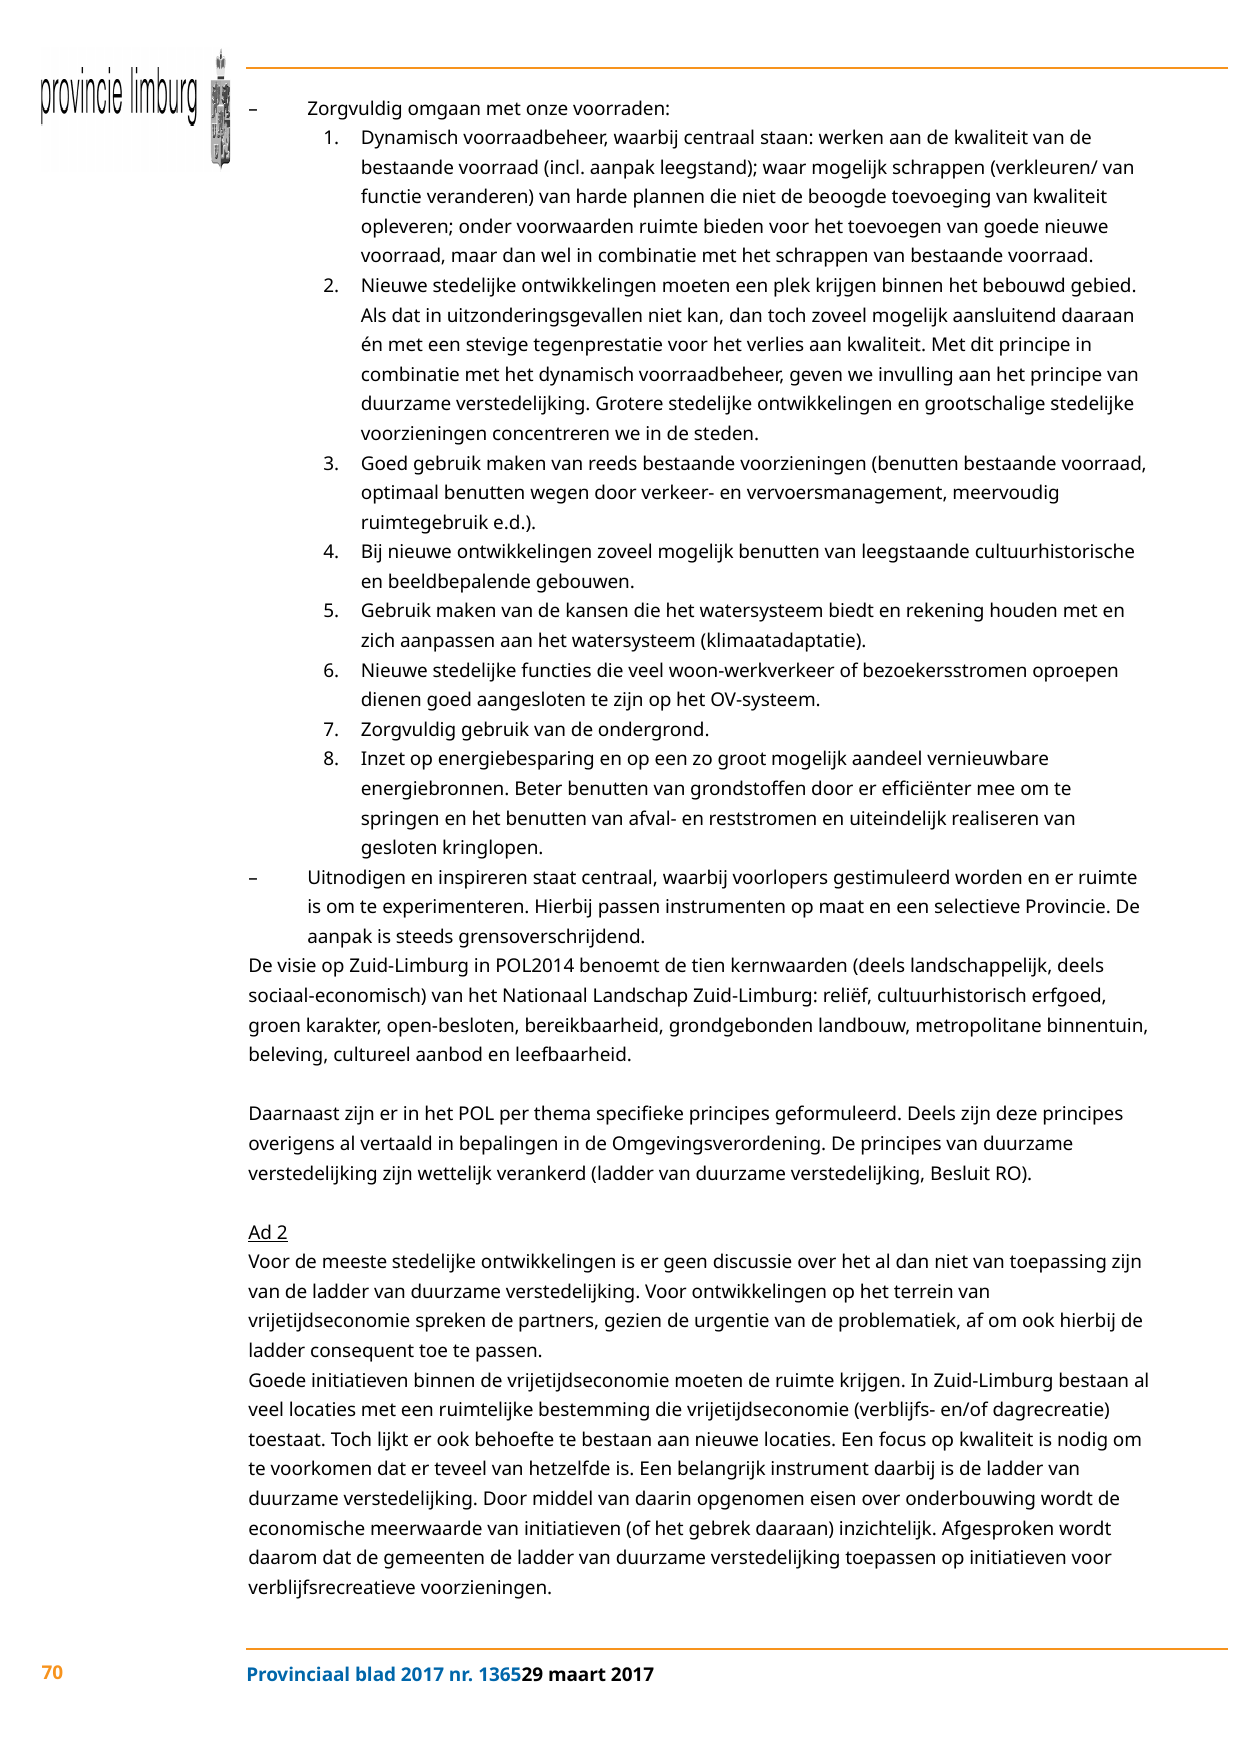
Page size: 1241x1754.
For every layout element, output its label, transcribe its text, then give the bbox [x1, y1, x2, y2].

list Inzet op energiebesparing en op een zo groot mogelijk aandeel vernieuwbare energiebronnen. Beter benutten van grondstoffen door er efficiënter mee om te springen en het benutten van afval- en reststromen en uiteindelijk realiseren van gesloten kringlopen. [323, 746, 1152, 860]
list Nieuwe stedelijke ontwikkelingen moeten een plek krijgen binnen het bebouwd gebied. Als dat in uitzonderingsgevallen niet kan, dan toch zoveel mogelijk aansluitend daaraan én met een stevige tegenprestatie voor het verlies aan kwaliteit. Met dit principe in combinatie met het dynamisch voorraadbeheer, geven we invulling aan het principe van duurzame verstedelijking. Grotere stedelijke ontwikkelingen en grootschalige stedelijke voorzieningen concentreren we in de steden. [323, 272, 1152, 446]
text Ad 2 [248, 1219, 1152, 1245]
text Goede initiatieven binnen de vrijetijdseconomie moeten de ruimte krijgen. In Zuid-Limburg bestaan al veel locaties met een ruimtelijke bestemming die vrijetijdseconomie (verblijfs- en/of dagrecreatie) toestaat. Toch lijkt er ook behoefte te bestaan aan nieuwe locaties. Een focus op kwaliteit is nodig om te voorkomen dat er teveel van hetzelfde is. Een belangrijk instrument daarbij is de ladder van duurzame verstedelijking. Door middel van daarin opgenomen eisen over onderbouwing wordt de economische meerwaarde van initiatieven (of het gebrek daaraan) inzichtelijk. Afgesproken wordt daarom dat de gemeenten de ladder van duurzame verstedelijking toepassen op initiatieven voor verblijfsrecreatieve voorzieningen. [248, 1367, 1152, 1600]
text De visie op Zuid-Limburg in POL2014 benoemt de tien kernwaarden (deels landschappelijk, deels sociaal-economisch) van het Nationaal Landschap Zuid-Limburg: reliëf, cultuurhistorisch erfgoed, groen karakter, open-besloten, bereikbaarheid, grondgebonden landbouw, metropolitane binnentuin, beleving, cultureel aanbod en leefbaarheid. [248, 953, 1152, 1067]
list Nieuwe stedelijke functies die veel woon-werkverkeer of bezoekersstromen oproepen dienen goed aangesloten te zijn op het OV-systeem. [323, 657, 1152, 712]
list Bij nieuwe ontwikkelingen zoveel mogelijk benutten van leegstaande cultuurhistorische en beeldbepalende gebouwen. [323, 538, 1152, 594]
list Gebruik maken van de kansen die het watersysteem biedt en rekening houden met en zich aanpassen aan het watersysteem (klimaatadaptatie). [323, 598, 1152, 653]
list Uitnodigen en inspireren staat centraal, waarbij voorlopers gestimuleerd worden en er ruimte is om te experimenteren. Hierbij passen instrumenten op maat en een selectieve Provincie. De aanpak is steeds grensoverschrijdend. [248, 864, 1152, 949]
list Goed gebruik maken van reeds bestaande voorzieningen (benutten bestaande voorraad, optimaal benutten wegen door verkeer- en vervoersmanagement, meervoudig ruimtegebruik e.d.). [323, 450, 1152, 535]
picture [41, 47, 231, 172]
text Voor de meeste stedelijke ontwikkelingen is er geen discussie over het al dan niet van toepassing zijn van de ladder van duurzame verstedelijking. Voor ontwikkelingen op het terrein van vrijetijdseconomie spreken de partners, gezien de urgentie van de problematiek, af om ook hierbij de ladder consequent toe te passen. [248, 1248, 1152, 1363]
list Zorgvuldig omgaan met onze voorraden: [248, 95, 1152, 121]
list Dynamisch voorraadbeheer, waarbij centraal staan: werken aan de kwaliteit van de bestaande voorraad (incl. aanpak leegstand); waar mogelijk schrappen (verkleuren/ van functie veranderen) van harde plannen die niet de beoogde toevoeging van kwaliteit opleveren; onder voorwaarden ruimte bieden voor het toevoegen van goede nieuwe voorraad, maar dan wel in combinatie met het schrappen van bestaande voorraad. [323, 124, 1152, 268]
list Zorgvuldig gebruik van de ondergrond. [323, 716, 1152, 742]
text Daarnaast zijn er in het POL per thema specifieke principes geformuleerd. Deels zijn deze principes overigens al vertaald in bepalingen in de Omgevingsverordening. De principes van duurzame verstedelijking zijn wettelijk verankerd (ladder van duurzame verstedelijking, Besluit RO). [248, 1101, 1152, 1186]
